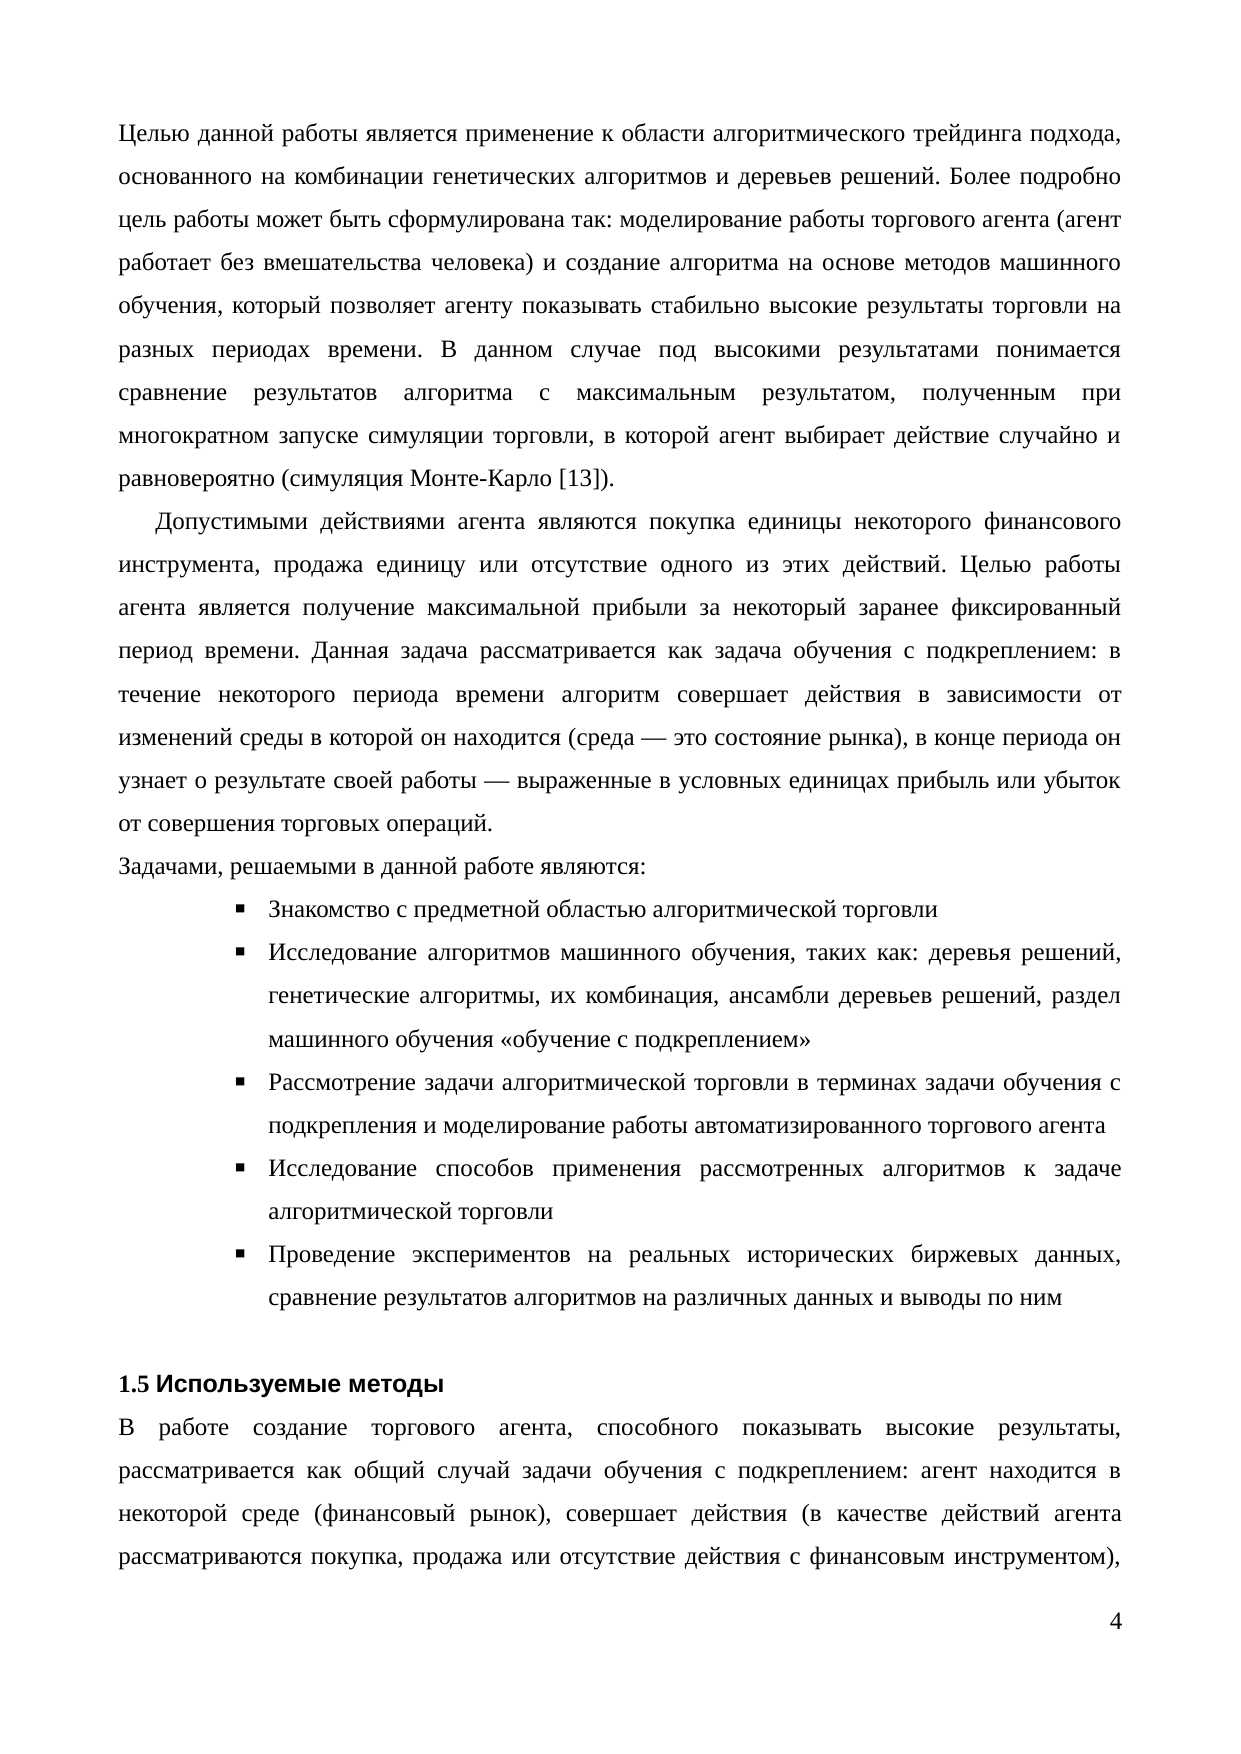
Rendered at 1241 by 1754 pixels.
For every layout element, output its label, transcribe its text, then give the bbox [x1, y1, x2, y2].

list Исследование алгоритмов машинного обучения, таких как: деревья решений, генетические алгоритмы, их комбинация, ансамбли деревьев решений, раздел машинного обучения «обучение с подкреплением» [231, 937, 1122, 1052]
list Допустимыми действиями агента являются покупка единицы некоторого финансового инструмента, продажа единицу или отсутствие одного из этих действий. Целью работы агента является получение максимальной прибыли за некоторый заранее фиксированный период времени. Данная задача рассматривается как задача обучения с подкреплением: в течение некоторого периода времени алгоритм совершает действия в зависимости от изменений среды в которой он находится (среда — это состояние рынка), в конце периода он узнает о результате своей работы — выраженные в условных единицах прибыль или убыток от совершения торговых операций. [118, 506, 1122, 837]
list Задачами, решаемыми в данной работе являются: [118, 851, 1122, 880]
list Рассмотрение задачи алгоритмической торговли в терминах задачи обучения с подкрепления и моделирование работы автоматизированного торгового агента [231, 1067, 1122, 1139]
list Исследование способов применения рассмотренных алгоритмов к задаче алгоритмической торговли [231, 1153, 1122, 1225]
list Используемые методы [118, 1369, 1122, 1398]
list Целью данной работы является применение к области алгоритмического трейдинга подхода, основанного на комбинации генетических алгоритмов и деревьев решений. Более подробно цель работы может быть сформулирована так: моделирование работы торгового агента (агент работает без вмешательства человека) и создание алгоритма на основе методов машинного обучения, который позволяет агенту показывать стабильно высокие результаты торговли на разных периодах времени. В данном случае под высокими результатами понимается сравнение результатов алгоритма с максимальным результатом, полученным при многократном запуске симуляции торговли, в которой агент выбирает действие случайно и равновероятно (симуляция Монте-Карло [13]). [118, 118, 1122, 492]
list В работе создание торгового агента, способного показывать высокие результаты, рассматривается как общий случай задачи обучения с подкреплением: агент находится в некоторой среде (финансовый рынок), совершает действия (в качестве действий агента рассматриваются покупка, продажа или отсутствие действия с финансовым инструментом), [118, 1412, 1122, 1570]
list Проведение экспериментов на реальных исторических биржевых данных, сравнение результатов алгоритмов на различных данных и выводы по ним [231, 1239, 1122, 1311]
list Знакомство с предметной областью алгоритмической торговли [231, 894, 1122, 923]
